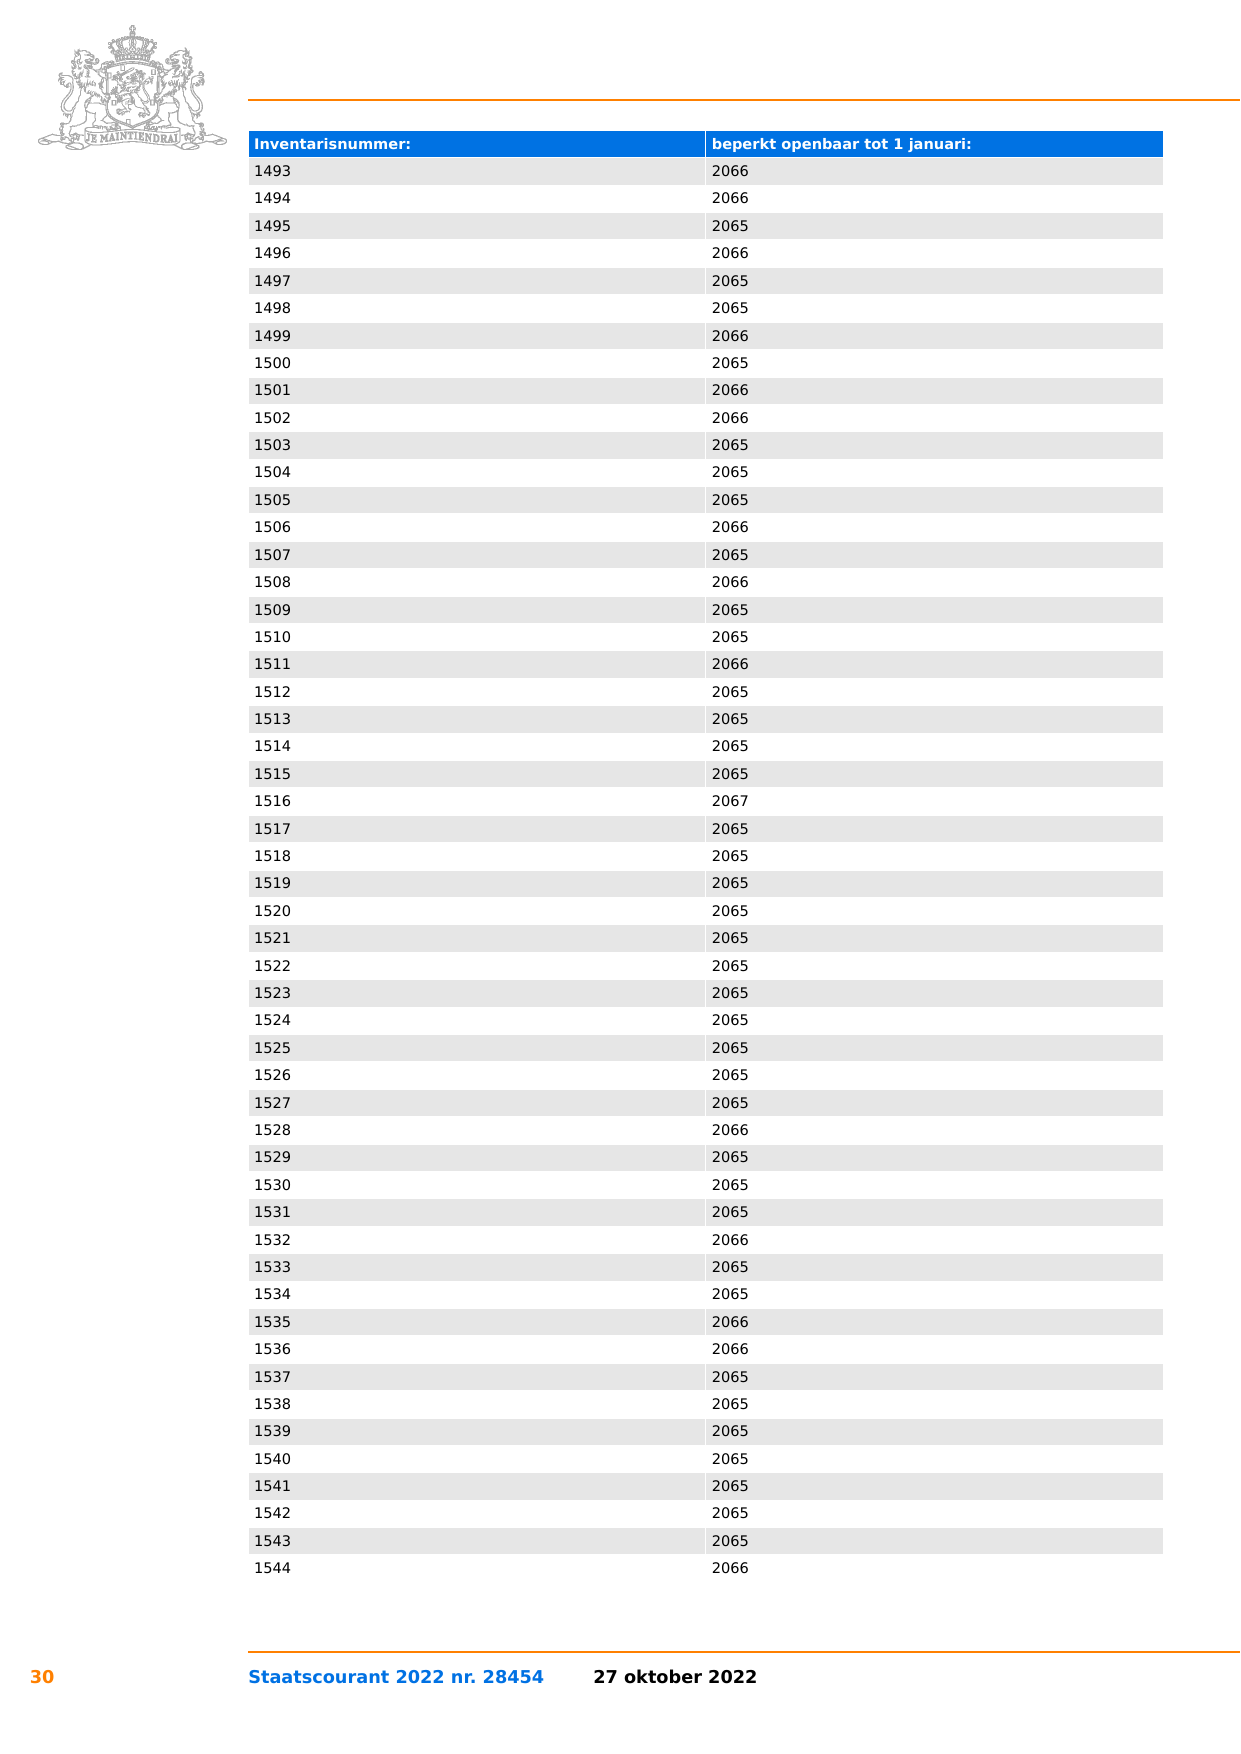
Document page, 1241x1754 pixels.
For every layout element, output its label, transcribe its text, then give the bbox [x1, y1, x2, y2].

table_cell 2065 [706, 460, 1163, 486]
table_cell 1523 [249, 980, 705, 1007]
table_cell 2065 [706, 1446, 1163, 1472]
table_cell 1529 [249, 1145, 705, 1171]
table_cell 2065 [706, 871, 1163, 897]
table_cell 2065 [706, 734, 1163, 760]
table_cell 2066 [706, 1336, 1163, 1363]
table_cell 2066 [706, 241, 1163, 267]
table_cell 1527 [249, 1090, 705, 1116]
table_cell 2065 [706, 761, 1163, 787]
table_cell 2065 [706, 1282, 1163, 1308]
table_cell 1539 [249, 1419, 705, 1445]
table_cell 1522 [249, 953, 705, 979]
table_cell 1515 [249, 761, 705, 787]
table_cell 2065 [706, 953, 1163, 979]
table_cell 1504 [249, 460, 705, 486]
table_cell 2065 [706, 843, 1163, 869]
table_cell 1507 [249, 542, 705, 568]
table_cell 2066 [706, 651, 1163, 678]
table_cell 1530 [249, 1172, 705, 1198]
table_cell 2065 [706, 679, 1163, 705]
table_cell 1508 [249, 569, 705, 596]
table_cell 1532 [249, 1227, 705, 1253]
table_cell 1506 [249, 515, 705, 541]
table_cell 1519 [249, 871, 705, 897]
table_cell 1501 [249, 378, 705, 404]
table_cell 1526 [249, 1063, 705, 1089]
table_cell 2065 [706, 268, 1163, 294]
table_cell 2065 [706, 487, 1163, 513]
table_cell 1520 [249, 898, 705, 924]
table_cell 2065 [706, 597, 1163, 623]
table_cell 2065 [706, 432, 1163, 459]
table_cell 2065 [706, 925, 1163, 952]
table_cell 2066 [706, 405, 1163, 431]
table_cell 2066 [706, 1309, 1163, 1335]
table_cell 1510 [249, 624, 705, 650]
table_cell 1500 [249, 350, 705, 376]
table_cell 2066 [706, 323, 1163, 349]
table_cell 2065 [706, 980, 1163, 1007]
table_cell 1513 [249, 706, 705, 733]
table_cell 2065 [706, 1063, 1163, 1089]
table_cell 2065 [706, 1090, 1163, 1116]
table_cell 1505 [249, 487, 705, 513]
table_cell 1531 [249, 1199, 705, 1226]
table_cell 2066 [706, 1556, 1163, 1582]
table_cell 1516 [249, 789, 705, 815]
table_cell 1534 [249, 1282, 705, 1308]
table_cell 2065 [706, 624, 1163, 650]
table_header beperkt openbaar tot 1 januari: [706, 131, 1163, 157]
table_cell 2065 [706, 542, 1163, 568]
table_cell 2066 [706, 378, 1163, 404]
table_cell 1496 [249, 241, 705, 267]
table_cell 2067 [706, 789, 1163, 815]
table_cell 1524 [249, 1008, 705, 1034]
table_cell 2065 [706, 1501, 1163, 1527]
table_cell 2065 [706, 1391, 1163, 1417]
picture [38, 25, 227, 150]
table_cell 2066 [706, 515, 1163, 541]
table_cell 1537 [249, 1364, 705, 1390]
table_cell 1502 [249, 405, 705, 431]
table_cell 1525 [249, 1035, 705, 1061]
table_cell 2065 [706, 1473, 1163, 1500]
table_cell 2066 [706, 1227, 1163, 1253]
table_cell 1509 [249, 597, 705, 623]
table_cell 1518 [249, 843, 705, 869]
table_cell 1544 [249, 1556, 705, 1582]
table_cell 2065 [706, 295, 1163, 322]
table_cell 2065 [706, 350, 1163, 376]
table_cell 2065 [706, 1008, 1163, 1034]
table_cell 1528 [249, 1117, 705, 1143]
table_cell 1498 [249, 295, 705, 322]
table_cell 1494 [249, 186, 705, 212]
table_cell 1521 [249, 925, 705, 952]
table_cell 2066 [706, 569, 1163, 596]
table_header Inventarisnummer: [249, 131, 705, 157]
table_cell 1512 [249, 679, 705, 705]
table_cell 1517 [249, 816, 705, 842]
table_cell 1536 [249, 1336, 705, 1363]
table_cell 1541 [249, 1473, 705, 1500]
table_cell 1540 [249, 1446, 705, 1472]
table_cell 1499 [249, 323, 705, 349]
table_cell 1493 [249, 158, 705, 185]
table_cell 2065 [706, 1199, 1163, 1226]
table_cell 1538 [249, 1391, 705, 1417]
table_cell 2065 [706, 706, 1163, 733]
table_cell 1495 [249, 213, 705, 239]
table_cell 2066 [706, 158, 1163, 185]
table_cell 2065 [706, 1419, 1163, 1445]
table_cell 1542 [249, 1501, 705, 1527]
table_cell 2066 [706, 186, 1163, 212]
table_cell 1511 [249, 651, 705, 678]
table_cell 1533 [249, 1254, 705, 1281]
table_cell 1535 [249, 1309, 705, 1335]
table_cell 2065 [706, 1364, 1163, 1390]
table_cell 2065 [706, 1145, 1163, 1171]
table_cell 1497 [249, 268, 705, 294]
table_cell 2065 [706, 1528, 1163, 1554]
table_cell 1543 [249, 1528, 705, 1554]
table_cell 2065 [706, 1254, 1163, 1281]
table_cell 2065 [706, 1035, 1163, 1061]
table_cell 2065 [706, 816, 1163, 842]
table_cell 2065 [706, 213, 1163, 239]
table_cell 1503 [249, 432, 705, 459]
table_cell 2065 [706, 898, 1163, 924]
table_cell 2066 [706, 1117, 1163, 1143]
table_cell 1514 [249, 734, 705, 760]
table_cell 2065 [706, 1172, 1163, 1198]
